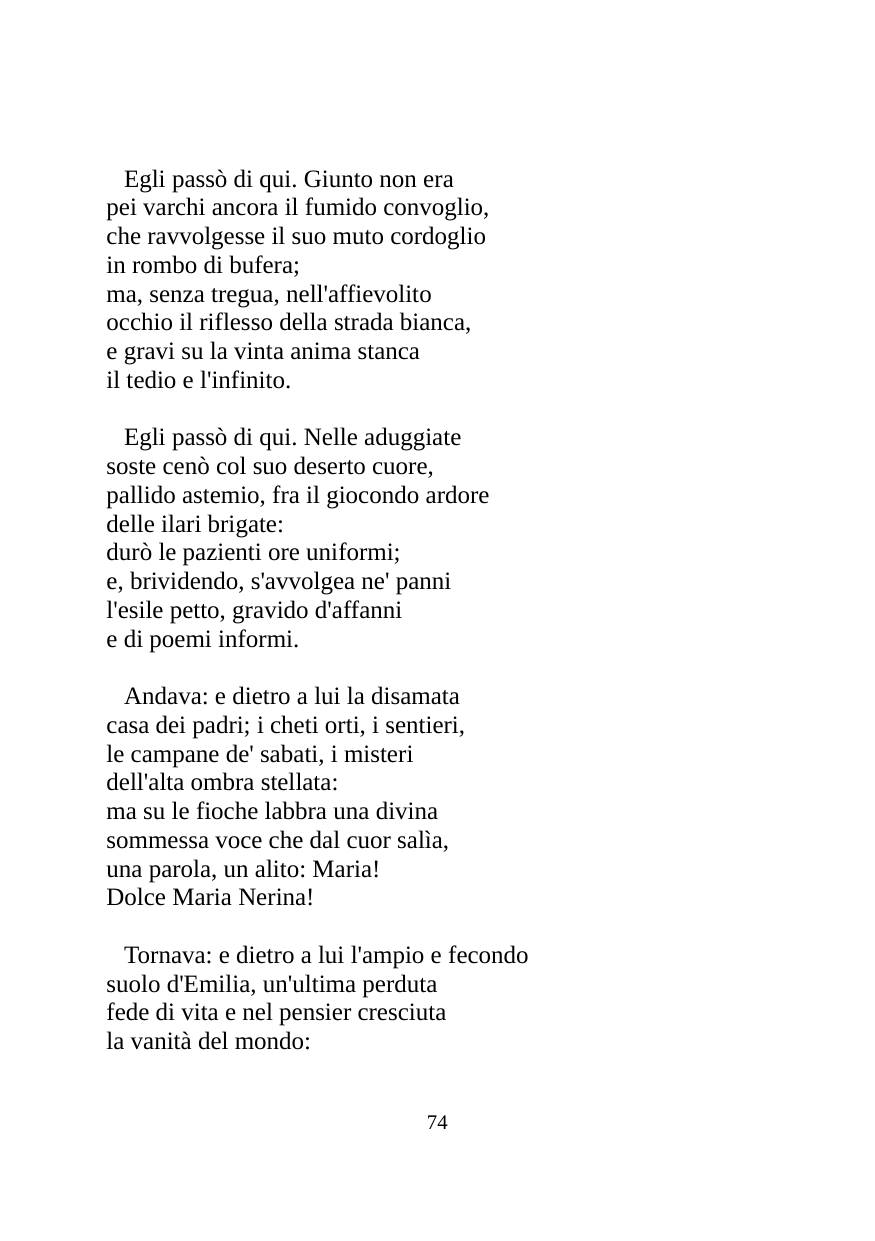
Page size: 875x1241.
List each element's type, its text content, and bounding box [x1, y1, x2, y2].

text le campane de' sabati, i misteri [106, 739, 768, 767]
text una parola, un alito: Maria! [106, 854, 768, 882]
text e di poemi informi. [106, 624, 768, 652]
text pei varchi ancora il fumido convoglio, [106, 192, 768, 221]
text soste cenò col suo deserto cuore, [106, 451, 768, 480]
text Dolce Maria Nerina! [106, 882, 768, 911]
text pallido astemio, fra il giocondo ardore [106, 480, 768, 509]
text dell'alta ombra stellata: [106, 767, 768, 796]
text sommessa voce che dal cuor salìa, [106, 825, 768, 854]
text la vanità del mondo: [106, 1026, 768, 1055]
text il tedio e l'infinito. [106, 365, 768, 394]
text durò le pazienti ore uniformi; [106, 537, 768, 566]
text suolo d'Emilia, un'ultima perduta [106, 969, 768, 997]
text ma su le fioche labbra una divina [106, 796, 768, 825]
text in rombo di bufera; [106, 250, 768, 279]
text delle ilari brigate: [106, 509, 768, 537]
text Egli passò di qui. Nelle aduggiate [106, 422, 768, 451]
text che ravvolgesse il suo muto cordoglio [106, 221, 768, 250]
text e gravi su la vinta anima stanca [106, 336, 768, 365]
text ma, senza tregua, nell'affievolito [106, 279, 768, 307]
text Andava: e dietro a lui la disamata [106, 681, 768, 710]
text e, brividendo, s'avvolgea ne' panni [106, 566, 768, 595]
text fede di vita e nel pensier cresciuta [106, 997, 768, 1026]
text casa dei padri; i cheti orti, i sentieri, [106, 710, 768, 739]
text Tornava: e dietro a lui l'ampio e fecondo [106, 940, 768, 969]
text l'esile petto, gravido d'affanni [106, 595, 768, 624]
text Egli passò di qui. Giunto non era [106, 164, 768, 192]
text occhio il riflesso della strada bianca, [106, 307, 768, 336]
